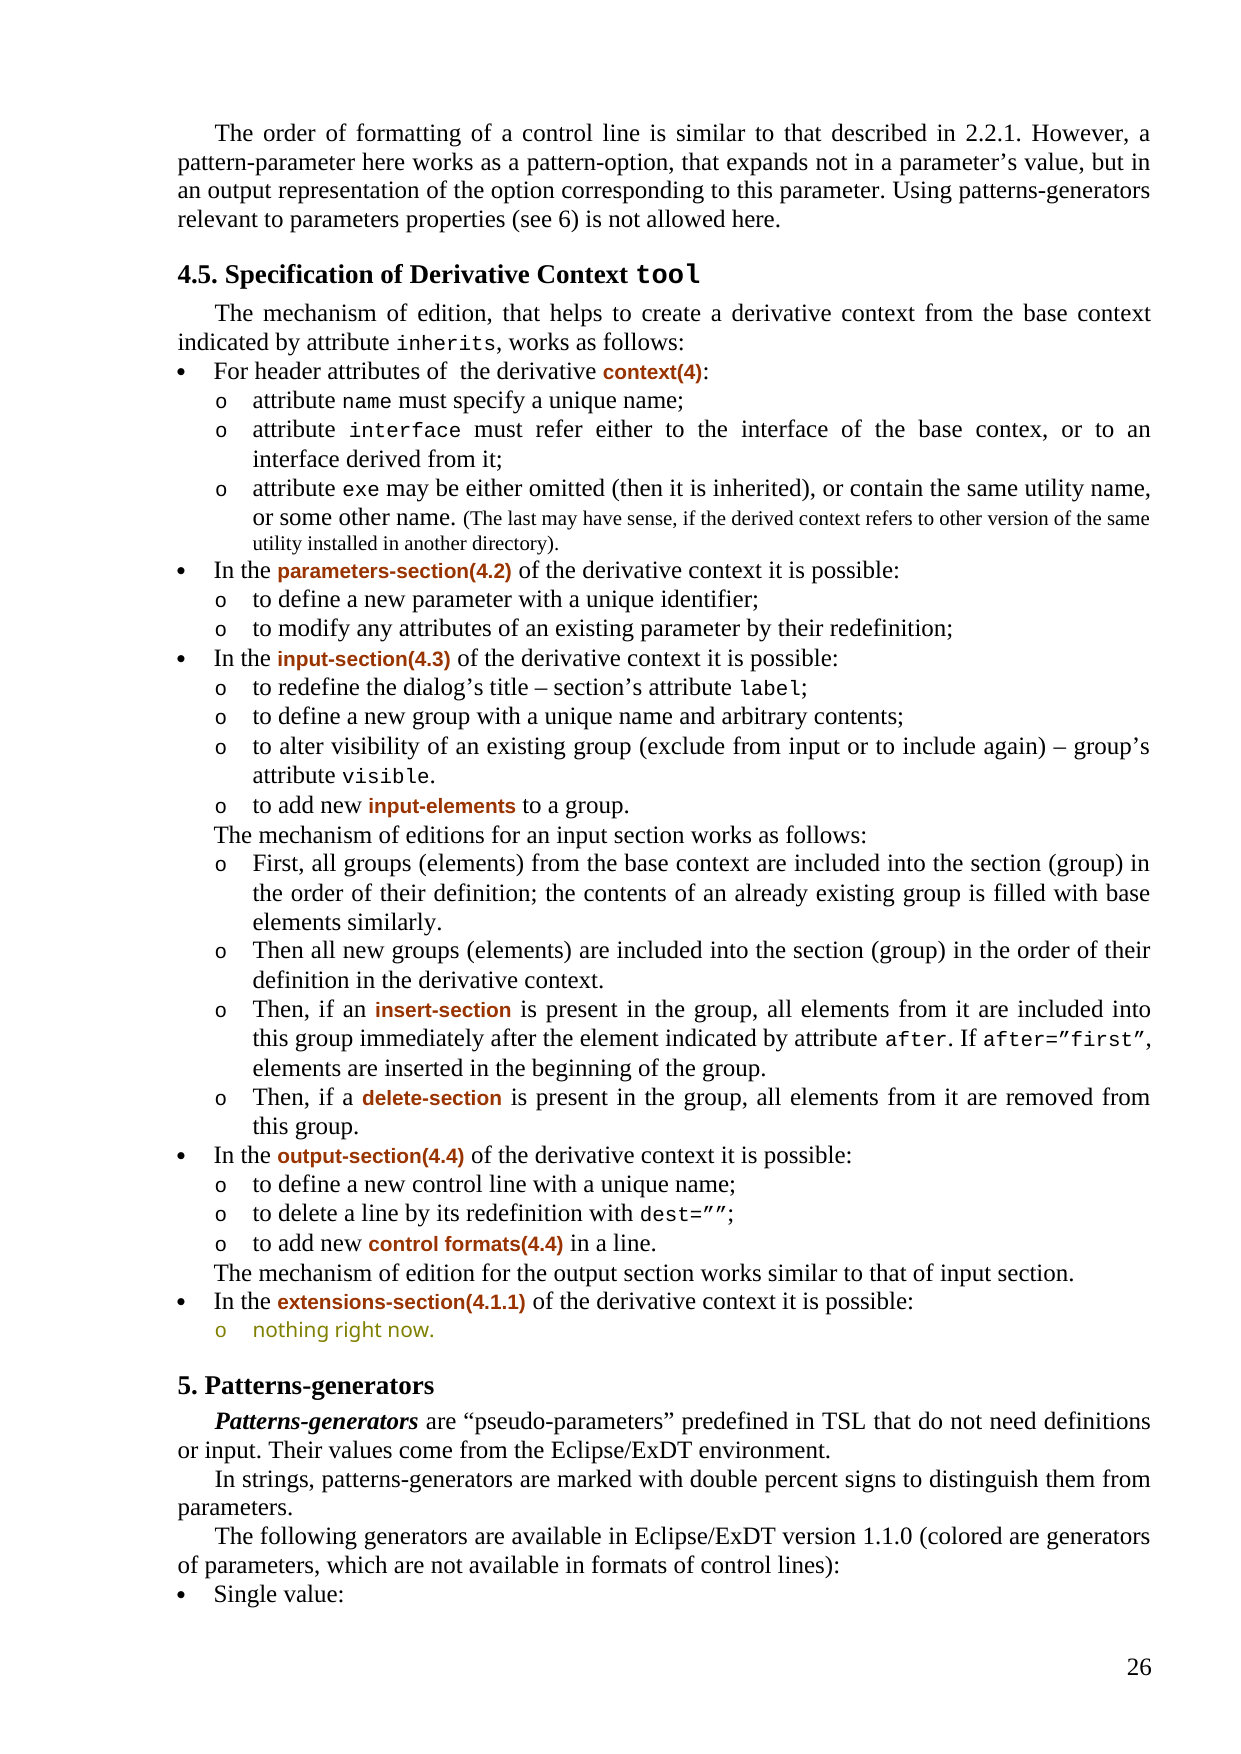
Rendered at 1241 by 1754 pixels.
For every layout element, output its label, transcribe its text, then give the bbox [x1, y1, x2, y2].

list to add new control formats(4.4) in a line. [214, 1228, 1152, 1258]
list to modify any attributes of an existing parameter by their redefinition; [214, 613, 1152, 643]
list to add new input-elements to a group. [214, 790, 1152, 820]
text The mechanism of edition for the output section works similar to that of input section. [213, 1258, 1152, 1286]
list Single value: [177, 1579, 1152, 1607]
list attribute exe may be either omitted (then it is inherited), or contain the same utility name, or some other name. (The last may have sense, if the derived context refers to other version of the same utility installed in another directory). [215, 473, 1152, 555]
list Then all new groups (elements) are included into the section (group) in the order of their definition in the derivative context. [214, 936, 1152, 994]
list to redefine the dialog’s title – section’s attribute label; [214, 672, 1152, 701]
list In the output-section(4.4) of the derivative context it is possible: [177, 1140, 1152, 1169]
list attribute interface must refer either to the interface of the base contex, or to an interface derived from it; [215, 414, 1152, 473]
list In the parameters-section(4.2) of the derivative context it is possible: [177, 555, 1152, 584]
list nothing right now. [214, 1315, 1152, 1344]
list In the input-section(4.3) of the derivative context it is possible: [177, 643, 1152, 672]
list to define a new parameter with a unique identifier; [214, 584, 1152, 613]
list to define a new control line with a unique name; [214, 1169, 1152, 1198]
list For header attributes of the derivative context(4): [177, 356, 1152, 385]
subtitle 5. Patterns-generators [177, 1369, 1152, 1400]
list to alter visibility of an existing group (exclude from input or to include again) – group’s attribute visible. [214, 731, 1152, 790]
text In strings, patterns-generators are marked with double percent signs to distinguish them from parameters. [177, 1464, 1152, 1521]
text The mechanism of editions for an input section works as follows: [213, 820, 1152, 848]
text The order of formatting of a control line is similar to that described in 2.2.1. However, a pattern-parameter here works as a pattern-option, that expands not in a parameter’s value, but in an output representation of the option corresponding to this parameter. Using patterns-generators relevant to parameters properties (see 6) is not allowed here. [177, 118, 1152, 233]
list to delete a line by its redefinition with dest=””; [214, 1198, 1152, 1228]
list attribute name must specify a unique name; [215, 385, 1152, 414]
subtitle 4.5. Specification of Derivative Context tool [177, 258, 1152, 292]
list In the extensions-section(4.1.1) of the derivative context it is possible: [177, 1286, 1152, 1315]
list Then, if an insert-section is present in the group, all elements from it are included into this group immediately after the element indicated by attribute after. If after=”first”, elements are inserted in the beginning of the group. [214, 994, 1152, 1082]
list Then, if a delete-section is present in the group, all elements from it are removed from this group. [214, 1082, 1152, 1140]
list to define a new group with a unique name and arbitrary contents; [214, 701, 1152, 731]
text Patterns-generators are “pseudo-parameters” predefined in TSL that do not need definitions or input. Their values come from the Eclipse/ExDT environment. [177, 1406, 1152, 1464]
list First, all groups (elements) from the base context are included into the section (group) in the order of their definition; the contents of an already existing group is filled with base elements similarly. [214, 848, 1152, 936]
text The mechanism of edition, that helps to create a derivative context from the base context indicated by attribute inherits, works as follows: [177, 298, 1152, 356]
text The following generators are available in Eclipse/ExDT version 1.1.0 (colored are generators of parameters, which are not available in formats of control lines): [177, 1521, 1152, 1579]
